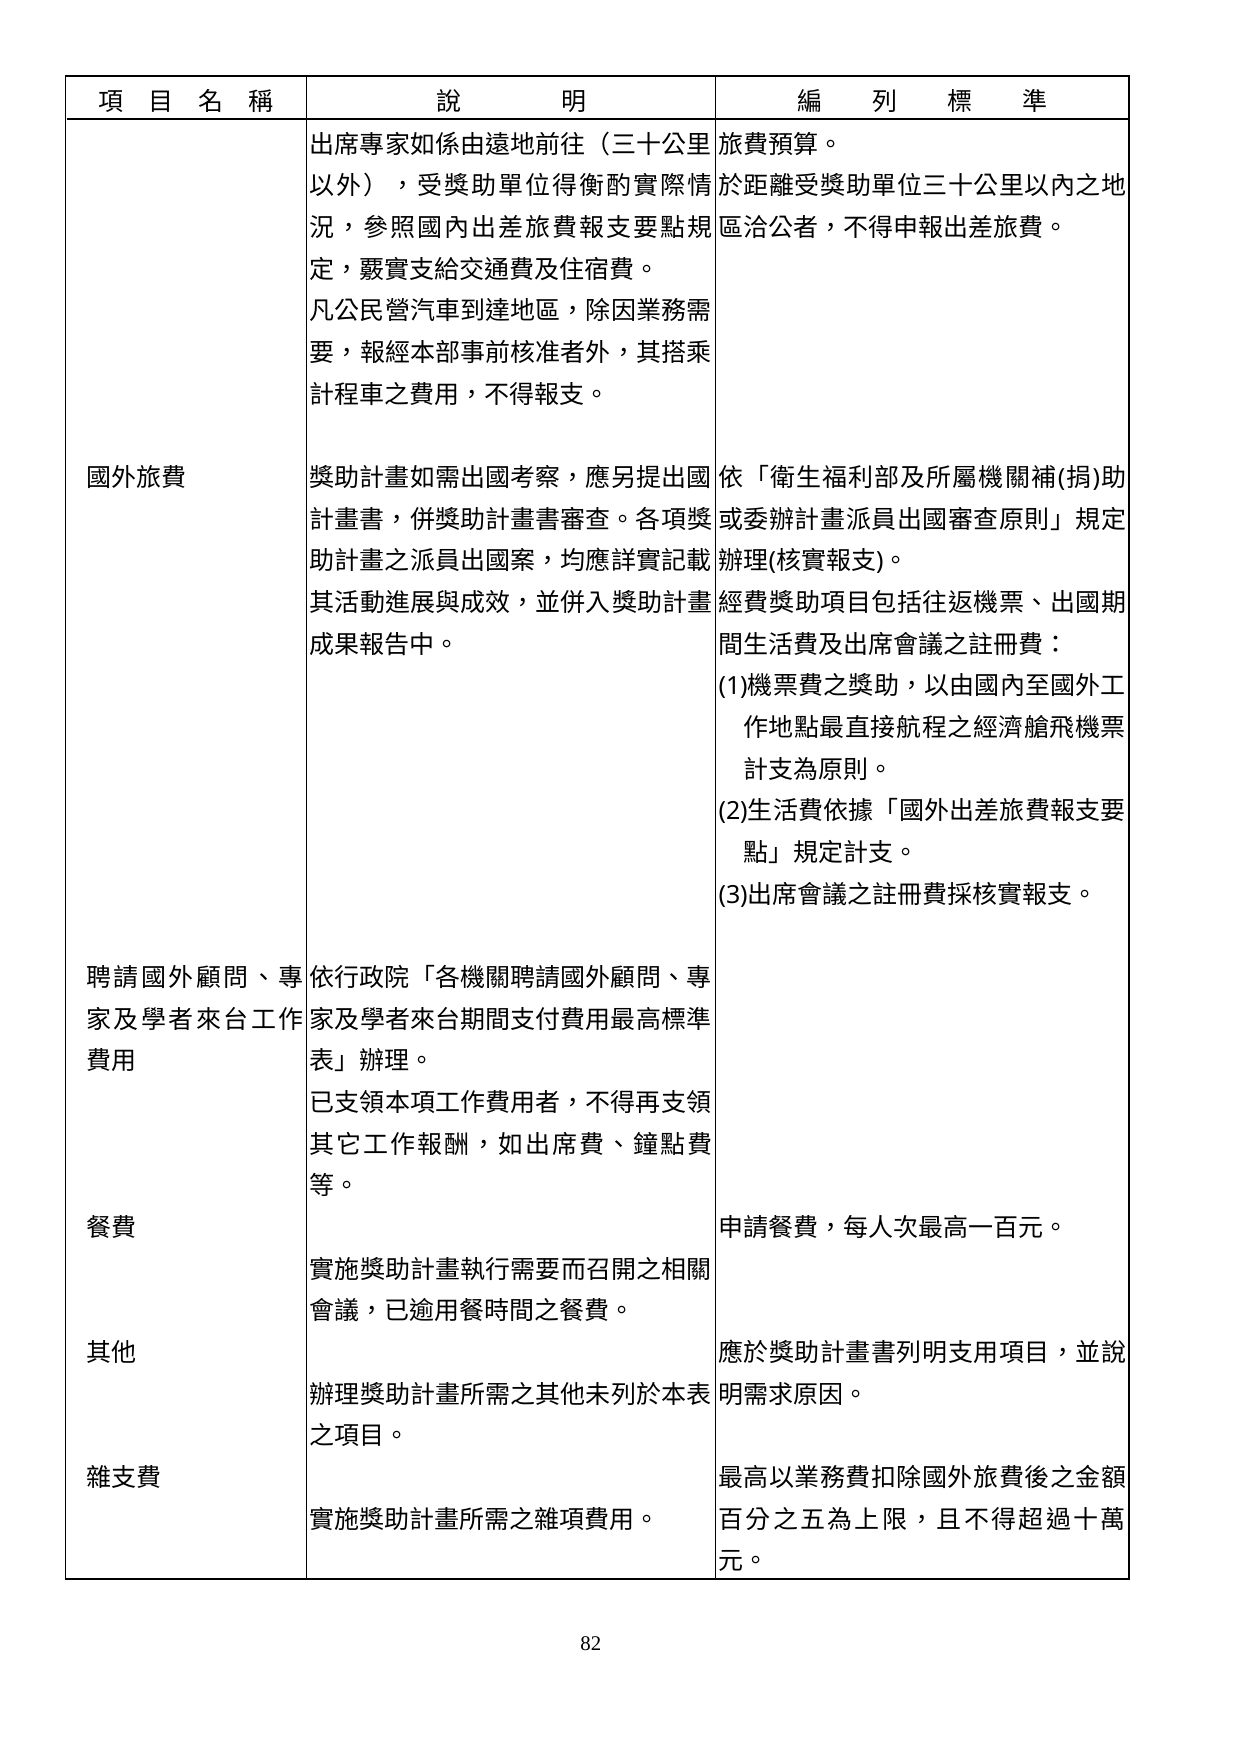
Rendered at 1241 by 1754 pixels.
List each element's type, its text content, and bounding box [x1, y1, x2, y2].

table_cell 旅費預算。 於距離受獎助單位三十公里以內之地區洽公者，不得申報出差旅費。 依「衛生福利部及所屬機關補(捐)助或委辦計畫派員出國審查原則」規定辦理(核實報支)。 經費獎助項目包括往返機票、出國期間生活費及出席會議之註冊費： (1)機票費之獎助，以由國內至國外工作地點最直接航程之經濟艙飛機票計支為原則。 (2)生活費依據「國外出差旅費報支要點」規定計支。 (3)出席會議之註冊費採核實報支。 申請餐費，每人次最高一百元。 應於獎助計畫書列明支用項目，並說明需求原因。 最高以業務費扣除國外旅費後之金額百分之五為上限，且不得超過十萬元。 [716, 120, 1128, 1578]
table_cell 國外旅費 聘請國外顧問、專家及學者來台工作費用 餐費 其他 雜支費 [66, 119, 306, 1578]
table_header 編 列 標 準 [716, 77, 1128, 118]
table_header 說 明 [307, 77, 715, 118]
table_header 項 目 名 稱 [66, 77, 306, 118]
table_cell 出席專家如係由遠地前往（三十公里以外），受獎助單位得衡酌實際情況，參照國內出差旅費報支要點規定，覈實支給交通費及住宿費。 凡公民營汽車到達地區，除因業務需要，報經本部事前核准者外，其搭乘計程車之費用，不得報支。 獎助計畫如需出國考察，應另提出國計畫書，併獎助計畫書審查。各項獎助計畫之派員出國案，均應詳實記載其活動進展與成效，並併入獎助計畫成果報告中。 依行政院「各機關聘請國外顧問、專家及學者來台期間支付費用最高標準表」辦理。 已支領本項工作費用者，不得再支領其它工作報酬，如出席費、鐘點費等。 實施獎助計畫執行需要而召開之相關會議，已逾用餐時間之餐費。 辦理獎助計畫所需之其他未列於本表之項目。 實施獎助計畫所需之雜項費用。 [307, 120, 715, 1578]
